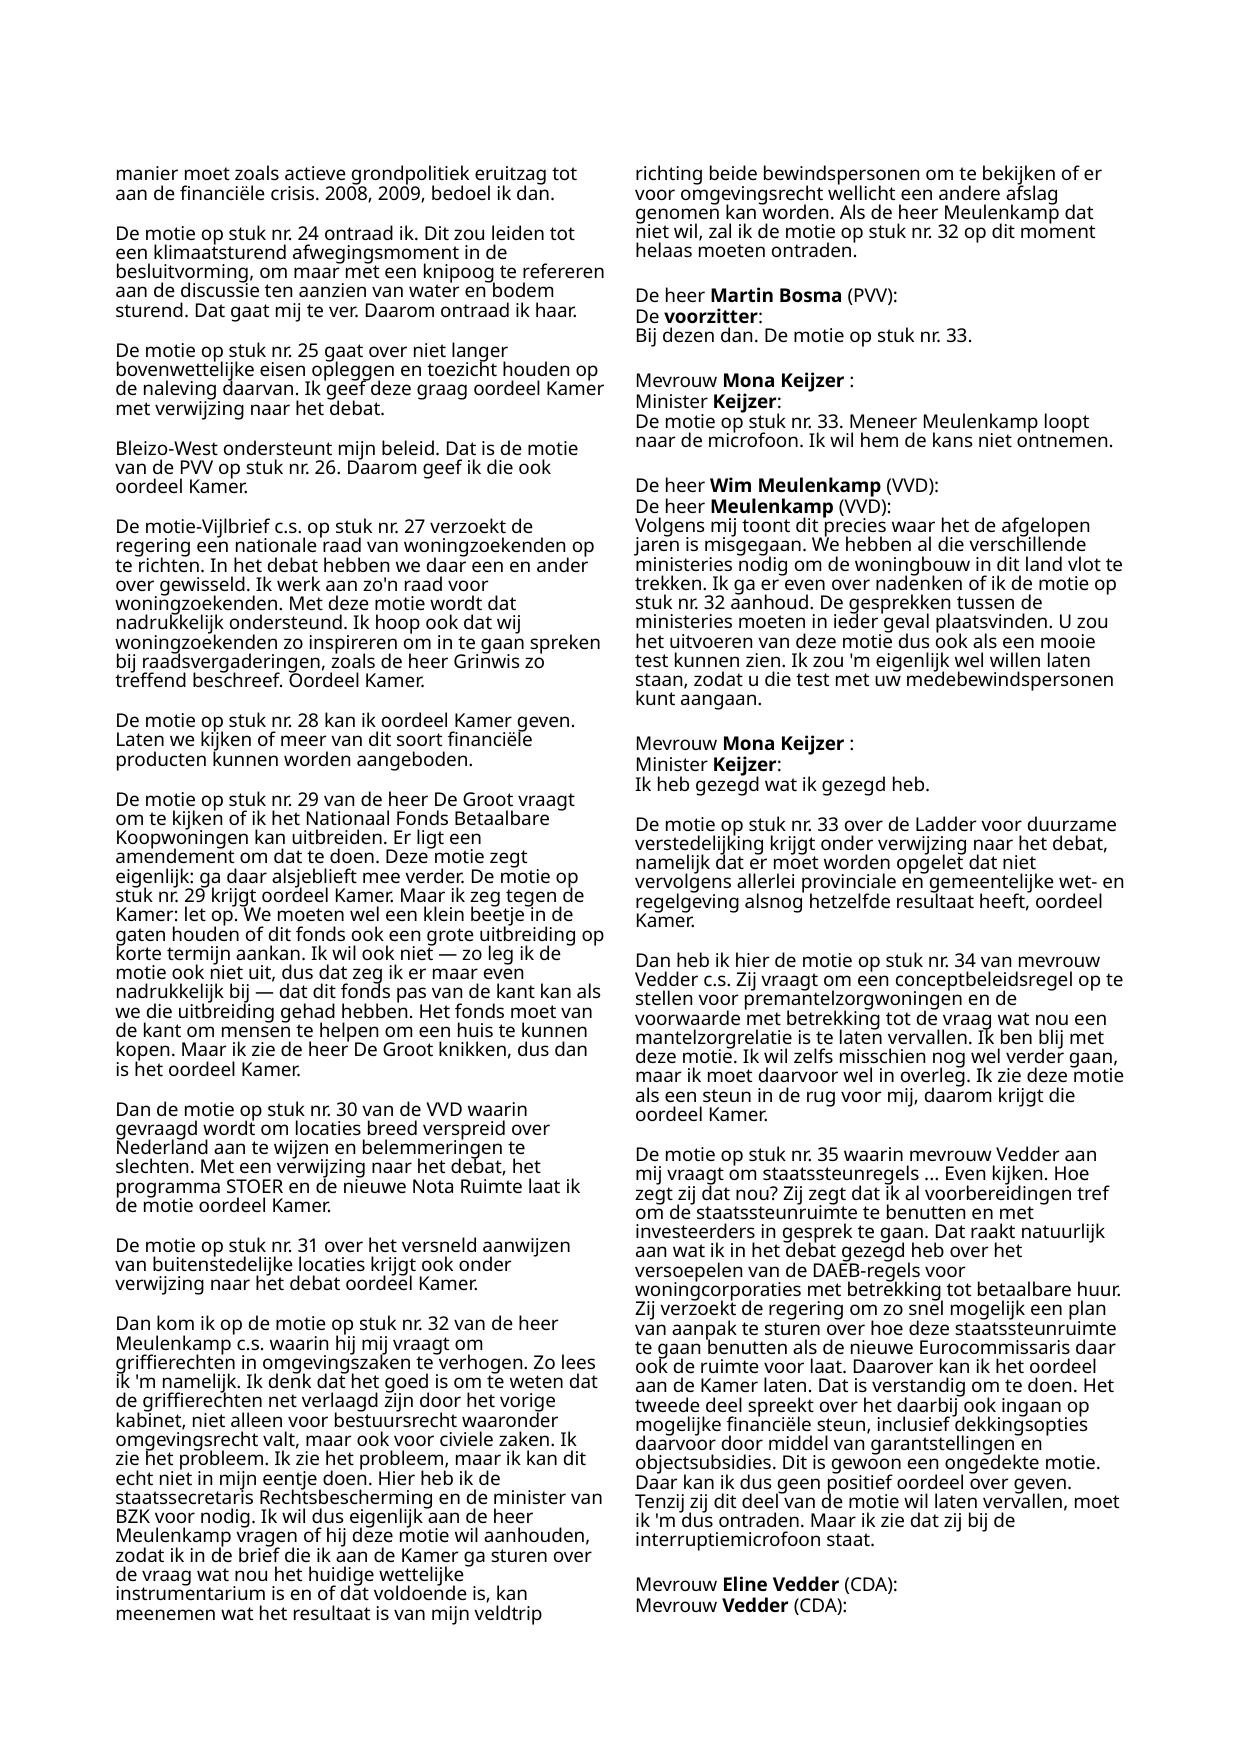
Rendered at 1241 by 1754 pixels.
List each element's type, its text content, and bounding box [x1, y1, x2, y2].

text Bij dezen dan. De motie op stuk nr. 33. [635, 327, 1125, 347]
text De motie op stuk nr. 33. Meneer Meulenkamp loopt naar de microfoon. Ik wil hem de kans niet ontnemen. [635, 413, 1125, 451]
text De voorzitter: [635, 308, 1125, 327]
text Mevrouw Vedder (CDA): [635, 1597, 1125, 1617]
text Mevrouw Eline Vedder (CDA): [635, 1572, 1125, 1597]
text De motie op stuk nr. 31 over het versneld aanwijzen van buitenstedelijke locaties krijgt ook onder verwijzing naar het debat oordeel Kamer. [115, 1237, 605, 1295]
text De motie op stuk nr. 24 ontraad ik. Dit zou leiden tot een klimaatsturend afwegingsmoment in de besluitvorming, om maar met een knipoog te refereren aan de discussie ten aanzien van water en bodem sturend. Dat gaat mij te ver. Daarom ontraad ik haar. [115, 224, 605, 321]
text Mevrouw Mona Keijzer : [635, 368, 1125, 393]
text De motie op stuk nr. 25 gaat over niet langer bovenwettelijke eisen opleggen en toezicht houden op de naleving daarvan. Ik geef deze graag oordeel Kamer met verwijzing naar het debat. [115, 342, 605, 419]
text Mevrouw Mona Keijzer : [635, 731, 1125, 756]
text manier moet zoals actieve grondpolitiek eruitzag tot aan de financiële crisis. 2008, 2009, bedoel ik dan. [115, 165, 605, 204]
text De motie op stuk nr. 33 over de Ladder voor duurzame verstedelijking krijgt onder verwijzing naar het debat, namelijk dat er moet worden opgelet dat niet vervolgens allerlei provinciale en gemeentelijke wet- en regelgeving alsnog hetzelfde resultaat heeft, oordeel Kamer. [635, 816, 1125, 931]
text Minister Keijzer: [635, 393, 1125, 413]
text Bleizo-West ondersteunt mijn beleid. Dat is de motie van de PVV op stuk nr. 26. Daarom geef ik die ook oordeel Kamer. [115, 439, 605, 497]
text Dan kom ik op de motie op stuk nr. 32 van de heer Meulenkamp c.s. waarin hij mij vraagt om griffierechten in omgevingszaken te verhogen. Zo lees ik 'm namelijk. Ik denk dat het goed is om te weten dat de griffierechten net verlaagd zijn door het vorige kabinet, niet alleen voor bestuursrecht waaronder omgevingsrecht valt, maar ook voor civiele zaken. Ik zie het probleem. Ik zie het probleem, maar ik kan dit echt niet in mijn eentje doen. Hier heb ik de staatssecretaris Rechtsbescherming en de minister van BZK voor nodig. Ik wil dus eigenlijk aan de heer Meulenkamp vragen of hij deze motie wil aanhouden, zodat ik in de brief die ik aan de Kamer ga sturen over de vraag wat nou het huidige wettelijke instrumentarium is en of dat voldoende is, kan meenemen wat het resultaat is van mijn veldtrip [115, 1315, 605, 1624]
text De motie op stuk nr. 35 waarin mevrouw Vedder aan mij vraagt om staatssteunregels ... Even kijken. Hoe zegt zij dat nou? Zij zegt dat ik al voorbereidingen tref om de staatssteunruimte te benutten en met investeerders in gesprek te gaan. Dat raakt natuurlijk aan wat ik in het debat gezegd heb over het versoepelen van de DAEB-regels voor woningcorporaties met betrekking tot betaalbare huur. Zij verzoekt de regering om zo snel mogelijk een plan van aanpak te sturen over hoe deze staatssteunruimte te gaan benutten als de nieuwe Eurocommissaris daar ook de ruimte voor laat. Daarover kan ik het oordeel aan de Kamer laten. Dat is verstandig om te doen. Het tweede deel spreekt over het daarbij ook ingaan op mogelijke financiële steun, inclusief dekkingsopties daarvoor door middel van garantstellingen en objectsubsidies. Dit is gewoon een ongedekte motie. Daar kan ik dus geen positief oordeel over geven. Tenzij zij dit deel van de motie wil laten vervallen, moet ik 'm dus ontraden. Maar ik zie dat zij bij de interruptiemicrofoon staat. [635, 1146, 1125, 1551]
text De heer Martin Bosma (PVV): [635, 282, 1125, 308]
text Volgens mij toont dit precies waar het de afgelopen jaren is misgegaan. We hebben al die verschillende ministeries nodig om de woningbouw in dit land vlot te trekken. Ik ga er even over nadenken of ik de motie op stuk nr. 32 aanhoud. De gesprekken tussen de ministeries moeten in ieder geval plaatsvinden. U zou het uitvoeren van deze motie dus ook als een mooie test kunnen zien. Ik zou 'm eigenlijk wel willen laten staan, zodat u die test met uw medebewindspersonen kunt aangaan. [635, 517, 1125, 710]
text Dan de motie op stuk nr. 30 van de VVD waarin gevraagd wordt om locaties breed verspreid over Nederland aan te wijzen en belemmeringen te slechten. Met een verwijzing naar het debat, het programma STOER en de nieuwe Nota Ruimte laat ik de motie oordeel Kamer. [115, 1101, 605, 1216]
text De motie op stuk nr. 28 kan ik oordeel Kamer geven. Laten we kijken of meer van dit soort financiële producten kunnen worden aangeboden. [115, 712, 605, 770]
text Minister Keijzer: [635, 756, 1125, 776]
text Ik heb gezegd wat ik gezegd heb. [635, 776, 1125, 795]
text De motie op stuk nr. 29 van de heer De Groot vraagt om te kijken of ik het Nationaal Fonds Betaalbare Koopwoningen kan uitbreiden. Er ligt een amendement om dat te doen. Deze motie zegt eigenlijk: ga daar alsjeblieft mee verder. De motie op stuk nr. 29 krijgt oordeel Kamer. Maar ik zeg tegen de Kamer: let op. We moeten wel een klein beetje in de gaten houden of dit fonds ook een grote uitbreiding op korte termijn aankan. Ik wil ook niet — zo leg ik de motie ook niet uit, dus dat zeg ik er maar even nadrukkelijk bij — dat dit fonds pas van de kant kan als we die uitbreiding gehad hebben. Het fonds moet van de kant om mensen te helpen om een huis te kunnen kopen. Maar ik zie de heer De Groot knikken, dus dan is het oordeel Kamer. [115, 791, 605, 1080]
text Dan heb ik hier de motie op stuk nr. 34 van mevrouw Vedder c.s. Zij vraagt om een conceptbeleidsregel op te stellen voor premantelzorgwoningen en de voorwaarde met betrekking tot de vraag wat nou een mantelzorgrelatie is te laten vervallen. Ik ben blij met deze motie. Ik wil zelfs misschien nog wel verder gaan, maar ik moet daarvoor wel in overleg. Ik zie deze motie als een steun in de rug voor mij, daarom krijgt die oordeel Kamer. [635, 952, 1125, 1125]
text De heer Wim Meulenkamp (VVD): [635, 472, 1125, 498]
text De heer Meulenkamp (VVD): [635, 498, 1125, 517]
text richting beide bewindspersonen om te bekijken of er voor omgevingsrecht wellicht een andere afslag genomen kan worden. Als de heer Meulenkamp dat niet wil, zal ik de motie op stuk nr. 32 op dit moment helaas moeten ontraden. [635, 165, 1125, 262]
text De motie-Vijlbrief c.s. op stuk nr. 27 verzoekt de regering een nationale raad van woningzoekenden op te richten. In het debat hebben we daar een en ander over gewisseld. Ik werk aan zo'n raad voor woningzoekenden. Met deze motie wordt dat nadrukkelijk ondersteund. Ik hoop ook dat wij woningzoekenden zo inspireren om in te gaan spreken bij raadsvergaderingen, zoals de heer Grinwis zo treffend beschreef. Oordeel Kamer. [115, 518, 605, 691]
